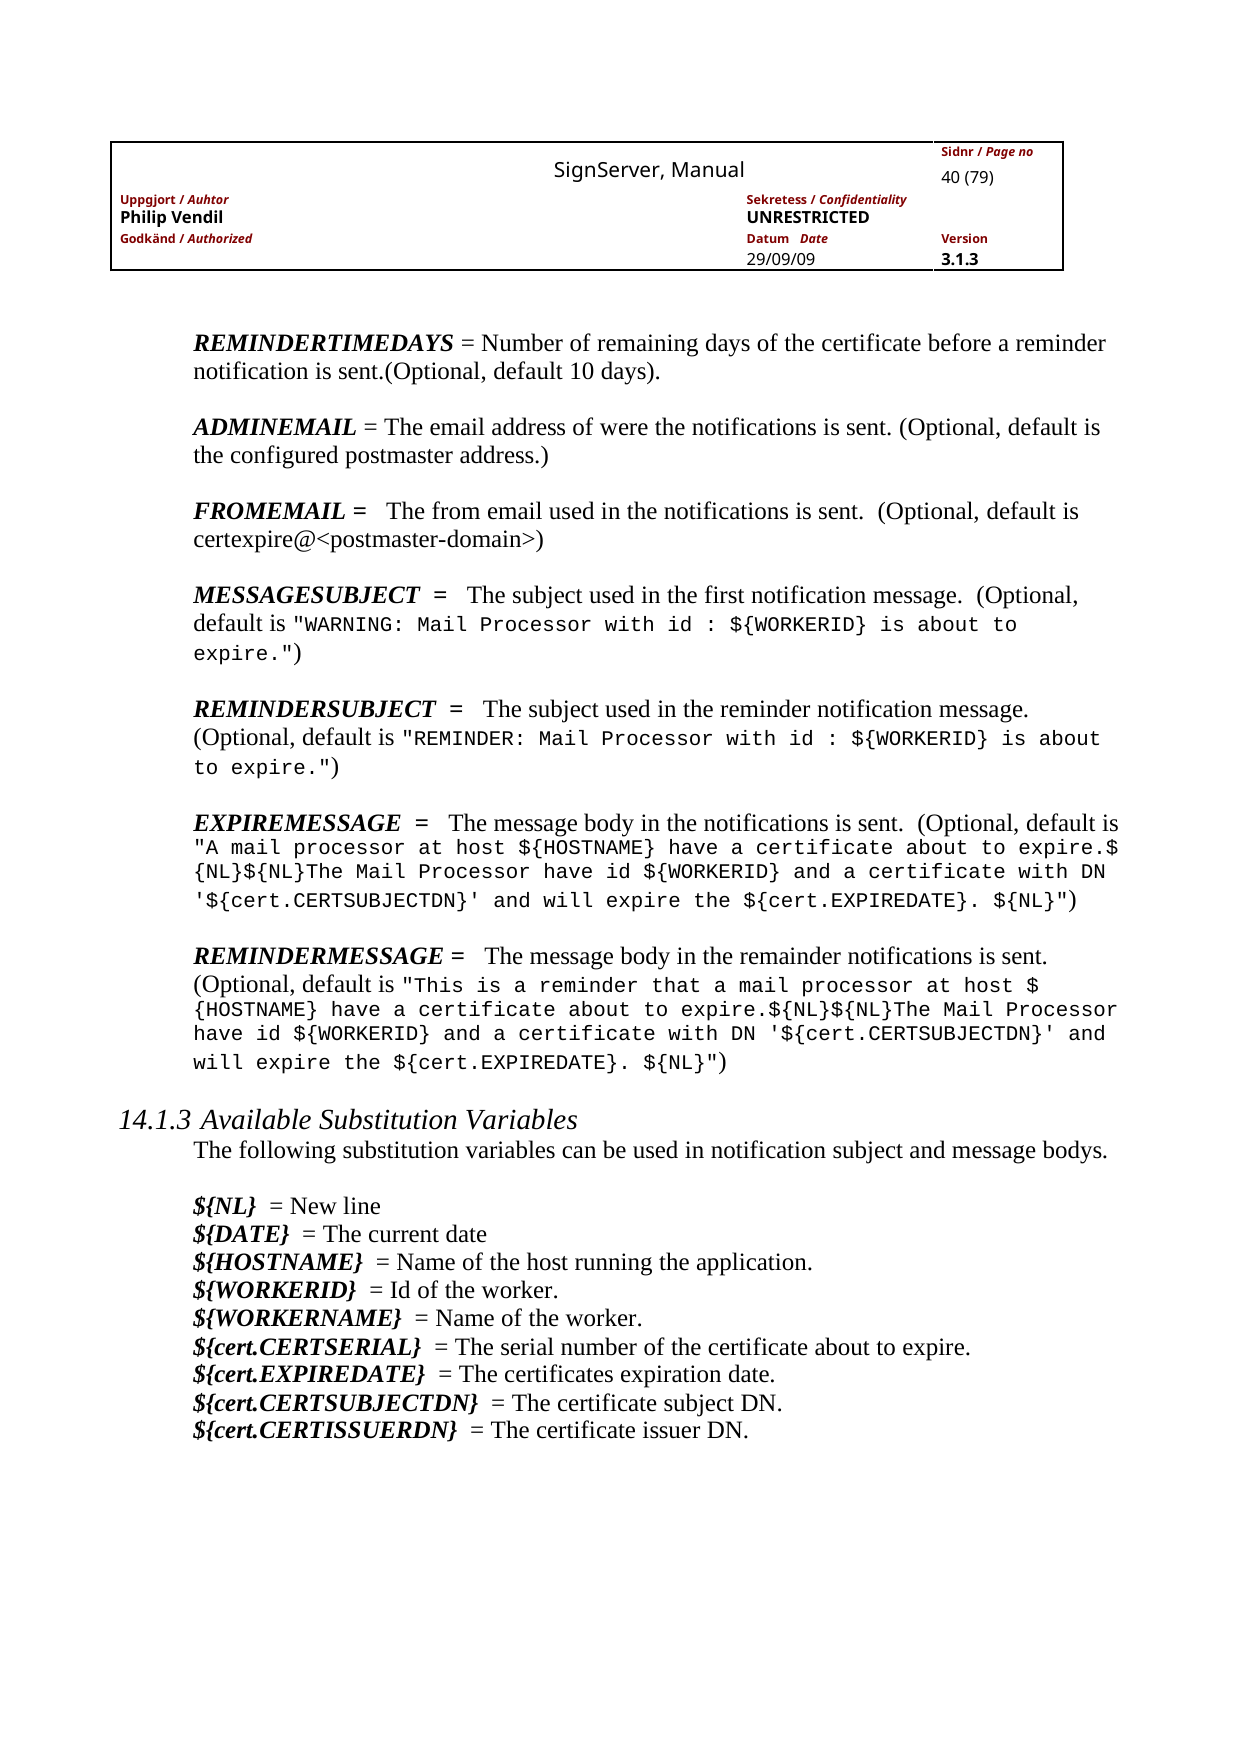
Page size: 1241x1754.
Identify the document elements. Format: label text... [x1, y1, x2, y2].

text MESSAGESUBJECT = The subject used in the first notification message. (Optional, default is "WARNING: Mail Processor with id : ${WORKERID} is about to expire.") [193, 581, 1122, 667]
text REMINDERSUBJECT = The subject used in the reminder notification message. (Optional, default is "REMINDER: Mail Processor with id : ${WORKERID} is about to expire.") [193, 695, 1122, 781]
text REMINDERMESSAGE = The message body in the remainder notifications is sent. (Optional, default is "This is a reminder that a mail processor at host ${HOSTNAME} have a certificate about to expire.${NL}${NL}The Mail Processor have id ${WORKERID} and a certificate with DN '${cert.CERTSUBJECTDN}' and will expire the ${cert.EXPIREDATE}. ${NL}") [193, 942, 1122, 1076]
text ${cert.CERTISSUERDN} = The certificate issuer DN. [193, 1416, 1122, 1444]
text ${WORKERID} = Id of the worker. [193, 1276, 1122, 1304]
text FROMEMAIL = The from email used in the notifications is sent. (Optional, default is certexpire@<postmaster-domain>) [193, 497, 1122, 553]
text ${cert.CERTSERIAL} = The serial number of the certificate about to expire. [193, 1332, 1122, 1360]
text REMINDERTIMEDAYS = Number of remaining days of the certificate before a reminder notification is sent.(Optional, default 10 days). [193, 329, 1122, 385]
text ${HOSTNAME} = Name of the host running the application. [193, 1248, 1122, 1276]
subtitle Available Substitution Variables [118, 1104, 1122, 1136]
text ${WORKERNAME} = Name of the worker. [193, 1304, 1122, 1332]
text ${NL} = New line [193, 1192, 1122, 1220]
text The following substitution variables can be used in notification subject and message bodys. [193, 1136, 1122, 1164]
text ADMINEMAIL = The email address of were the notifications is sent. (Optional, default is the configured postmaster address.) [193, 413, 1122, 469]
text ${DATE} = The current date [193, 1220, 1122, 1248]
text ${cert.CERTSUBJECTDN} = The certificate subject DN. [193, 1388, 1122, 1416]
text EXPIREMESSAGE = The message body in the notifications is sent. (Optional, default is "A mail processor at host ${HOSTNAME} have a certificate about to expire.${NL}${NL}The Mail Processor have id ${WORKERID} and a certificate with DN '${cert.CERTSUBJECTDN}' and will expire the ${cert.EXPIREDATE}. ${NL}") [193, 809, 1122, 914]
text ${cert.EXPIREDATE} = The certificates expiration date. [193, 1360, 1122, 1388]
